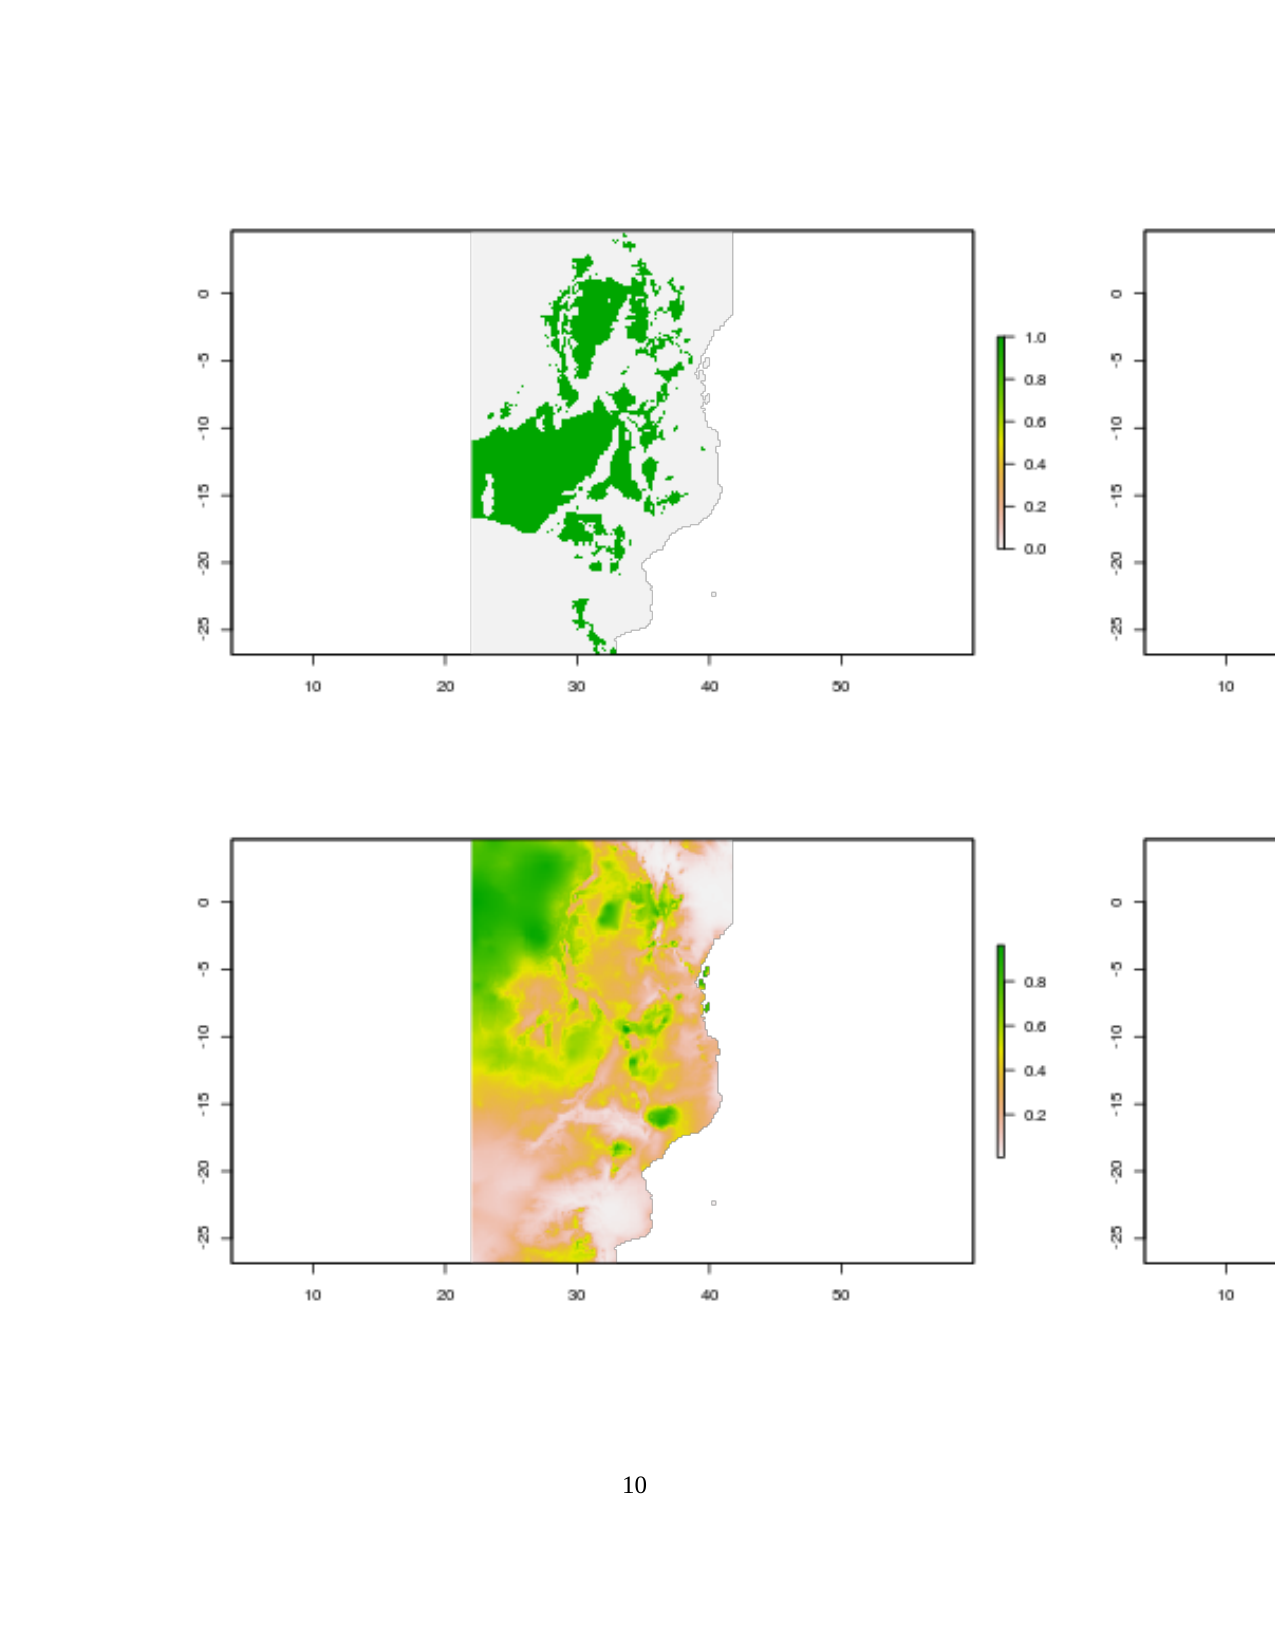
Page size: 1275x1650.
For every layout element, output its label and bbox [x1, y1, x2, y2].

picture [150, 150, 1275, 1441]
